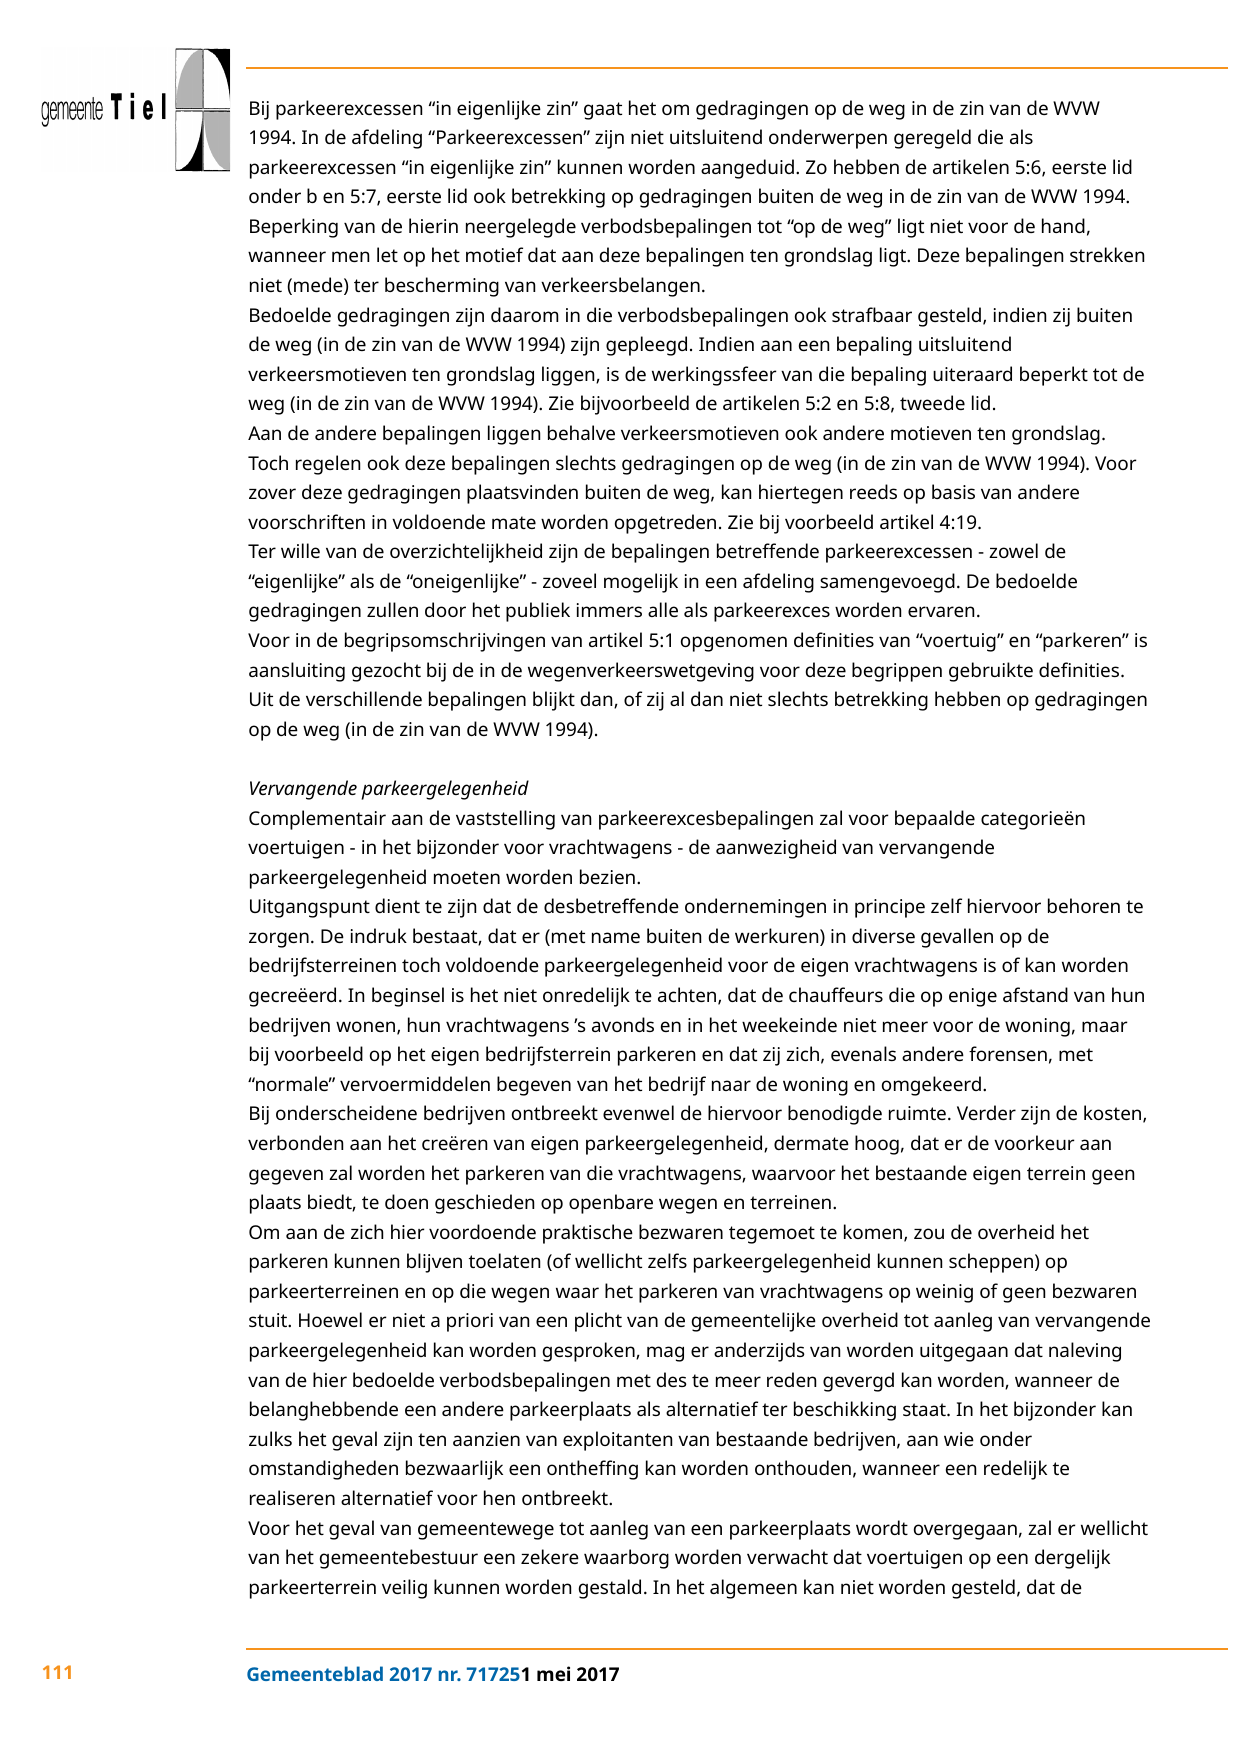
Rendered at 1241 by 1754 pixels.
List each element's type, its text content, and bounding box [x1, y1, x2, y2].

text Voor het geval van gemeentewege tot aanleg van een parkeerplaats wordt overgegaan, zal er wellicht van het gemeentebestuur een zekere waarborg worden verwacht dat voertuigen op een dergelijk parkeerterrein veilig kunnen worden gestald. In het algemeen kan niet worden gesteld, dat de [248, 1515, 1152, 1600]
text Complementair aan de vaststelling van parkeerexcesbepalingen zal voor bepaalde categorieën voertuigen - in het bijzonder voor vrachtwagens - de aanwezigheid van vervangende parkeergelegenheid moeten worden bezien. [248, 805, 1152, 890]
text Uitgangspunt dient te zijn dat de desbetreffende ondernemingen in principe zelf hiervoor behoren te zorgen. De indruk bestaat, dat er (met name buiten de werkuren) in diverse gevallen op de bedrijfsterreinen toch voldoende parkeergelegenheid voor de eigen vrachtwagens is of kan worden gecreëerd. In beginsel is het niet onredelijk te achten, dat de chauffeurs die op enige afstand van hun bedrijven wonen, hun vrachtwagens ’s avonds en in het weekeinde niet meer voor de woning, maar bij voorbeeld op het eigen bedrijfsterrein parkeren en dat zij zich, evenals andere forensen, met “normale” vervoermiddelen begeven van het bedrijf naar de woning en omgekeerd. [248, 893, 1152, 1097]
text Bij onderscheidene bedrijven ontbreekt evenwel de hiervoor benodigde ruimte. Verder zijn de kosten, verbonden aan het creëren van eigen parkeergelegenheid, dermate hoog, dat er de voorkeur aan gegeven zal worden het parkeren van die vrachtwagens, waarvoor het bestaande eigen terrein geen plaats biedt, te doen geschieden op openbare wegen en terreinen. [248, 1101, 1152, 1215]
text Ter wille van de overzichtelijkheid zijn de bepalingen betreffende parkeerexcessen - zowel de “eigenlijke” als de “oneigenlijke” - zoveel mogelijk in een afdeling samengevoegd. De bedoelde gedragingen zullen door het publiek immers alle als parkeerexces worden ervaren. [248, 538, 1152, 623]
text Vervangende parkeergelegenheid [248, 775, 1152, 801]
text Bedoelde gedragingen zijn daarom in die verbodsbepalingen ook strafbaar gesteld, indien zij buiten de weg (in de zin van de WVW 1994) zijn gepleegd. Indien aan een bepaling uitsluitend verkeersmotieven ten grondslag liggen, is de werkingssfeer van die bepaling uiteraard beperkt tot de weg (in de zin van de WVW 1994). Zie bijvoorbeeld de artikelen 5:2 en 5:8, tweede lid. [248, 302, 1152, 416]
text Voor in de begripsomschrijvingen van artikel 5:1 opgenomen definities van “voertuig” en “parkeren” is aansluiting gezocht bij de in de wegenverkeerswetgeving voor deze begrippen gebruikte definities. Uit de verschillende bepalingen blijkt dan, of zij al dan niet slechts betrekking hebben op gedragingen op de weg (in de zin van de WVW 1994). [248, 627, 1152, 742]
text Aan de andere bepalingen liggen behalve verkeersmotieven ook andere motieven ten grondslag. Toch regelen ook deze bepalingen slechts gedragingen op de weg (in de zin van de WVW 1994). Voor zover deze gedragingen plaatsvinden buiten de weg, kan hiertegen reeds op basis van andere voorschriften in voldoende mate worden opgetreden. Zie bij voorbeeld artikel 4:19. [248, 420, 1152, 535]
text Om aan de zich hier voordoende praktische bezwaren tegemoet te komen, zou de overheid het parkeren kunnen blijven toelaten (of wellicht zelfs parkeergelegenheid kunnen scheppen) op parkeerterreinen en op die wegen waar het parkeren van vrachtwagens op weinig of geen bezwaren stuit. Hoewel er niet a priori van een plicht van de gemeentelijke overheid tot aanleg van vervangende parkeergelegenheid kan worden gesproken, mag er anderzijds van worden uitgegaan dat naleving van de hier bedoelde verbodsbepalingen met des te meer reden gevergd kan worden, wanneer de belanghebbende een andere parkeerplaats als alternatief ter beschikking staat. In het bijzonder kan zulks het geval zijn ten aanzien van exploitanten van bestaande bedrijven, aan wie onder omstandigheden bezwaarlijk een ontheffing kan worden onthouden, wanneer een redelijk te realiseren alternatief voor hen ontbreekt. [248, 1219, 1152, 1511]
picture [41, 47, 231, 172]
text Bij parkeerexcessen “in eigenlijke zin” gaat het om gedragingen op de weg in de zin van de WVW 1994. In de afdeling “Parkeerexcessen” zijn niet uitsluitend onderwerpen geregeld die als parkeerexcessen “in eigenlijke zin” kunnen worden aangeduid. Zo hebben de artikelen 5:6, eerste lid onder b en 5:7, eerste lid ook betrekking op gedragingen buiten de weg in de zin van de WVW 1994. Beperking van de hierin neergelegde verbodsbepalingen tot “op de weg” ligt niet voor de hand, wanneer men let op het motief dat aan deze bepalingen ten grondslag ligt. Deze bepalingen strekken niet (mede) ter bescherming van verkeersbelangen. [248, 95, 1152, 298]
